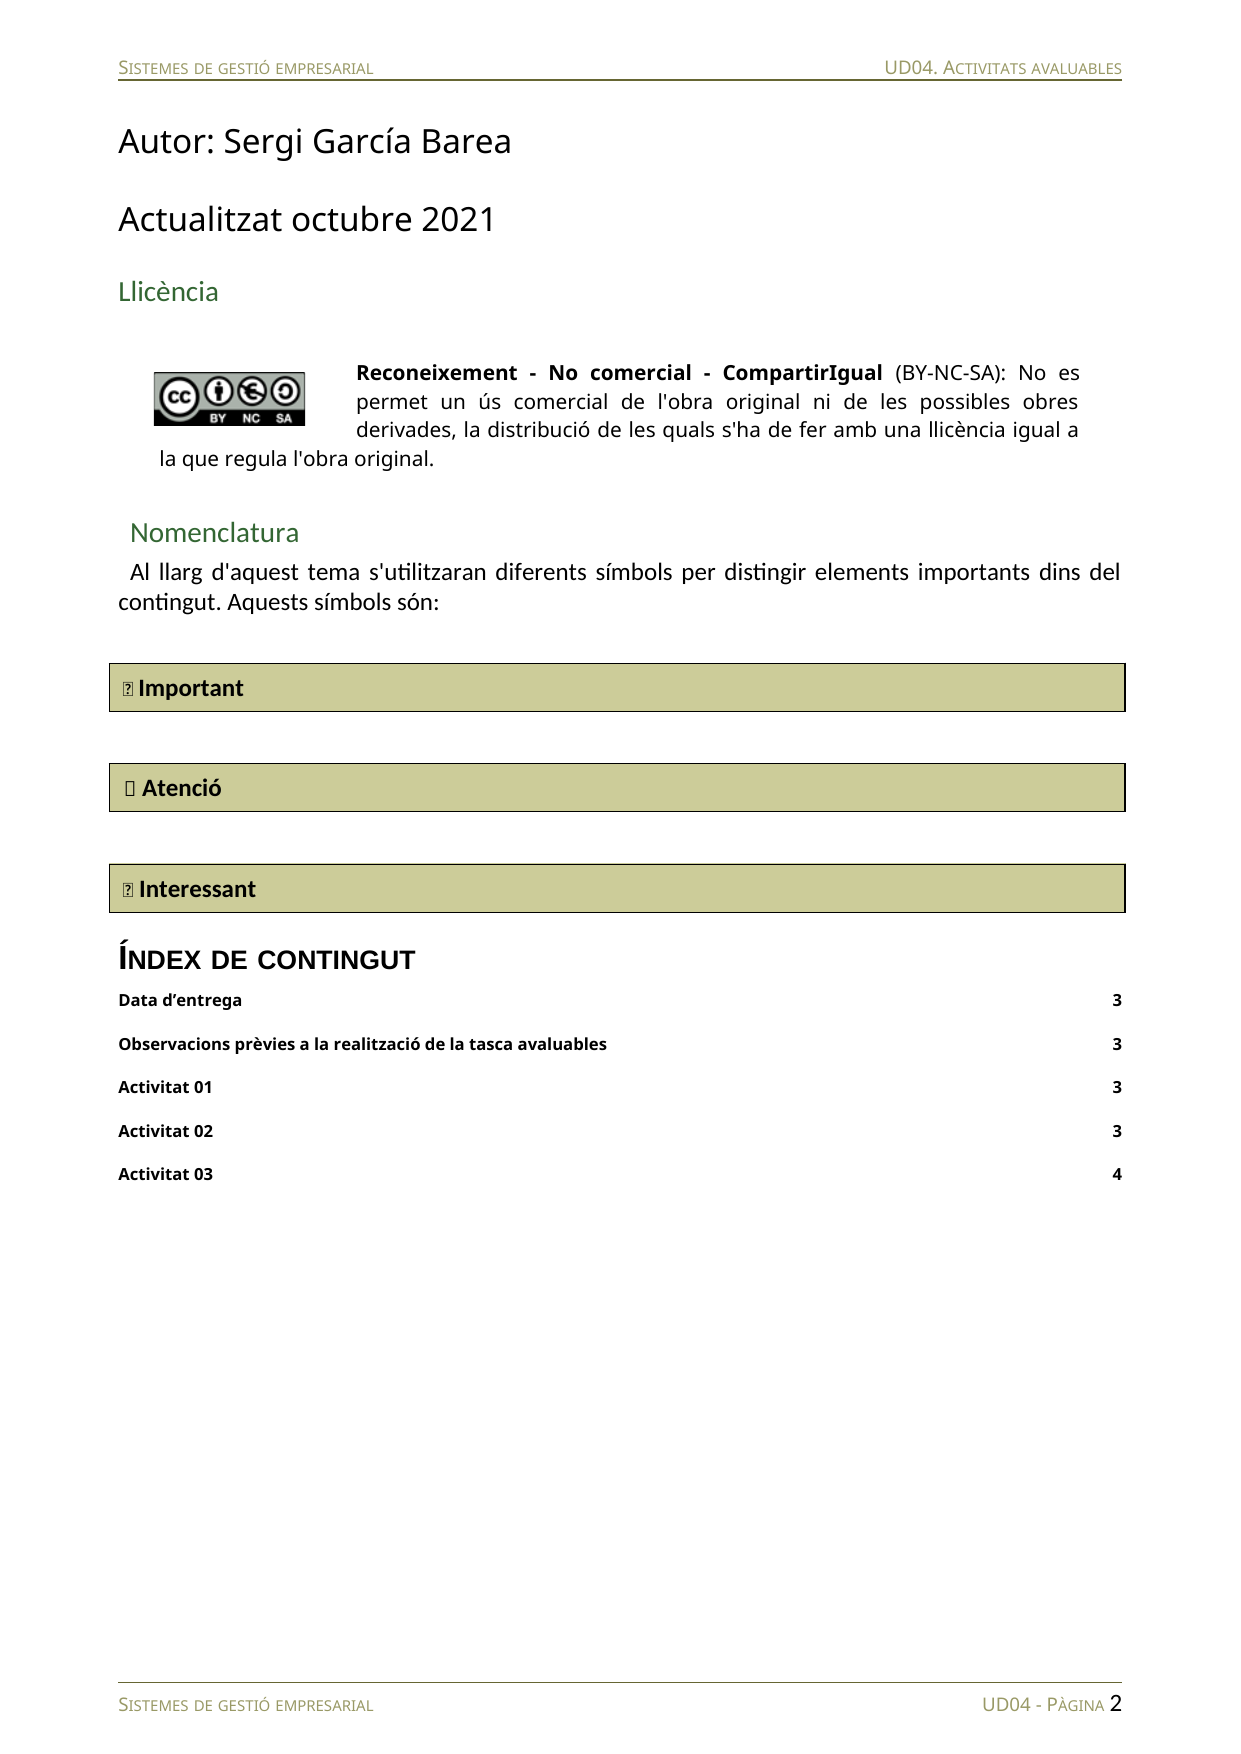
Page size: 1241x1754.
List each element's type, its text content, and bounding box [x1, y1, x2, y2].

text Observacions prèvies a la realització de la tasca avaluables 3 [118, 1032, 1122, 1055]
text 📖 Important [110, 664, 1124, 711]
text Activitat 03 4 [118, 1163, 1122, 1186]
text 💬 Interessant [110, 865, 1124, 912]
picture [153, 372, 306, 426]
text Llicència [118, 273, 1122, 309]
text Reconeixement - No comercial - CompartirIgual (BY-NC-SA): No es permet un ús comercial de l'obra original ni de les possibles obres derivades, la distribució de les quals s'ha de fer amb una llicència igual a la que regula l'obra original. [159, 358, 1080, 472]
text Al llarg d'aquest tema s'utilitzaran diferents símbols per distingir elements importants dins del contingut. Aquests símbols són: [118, 556, 1122, 617]
text Autor: Sergi García Barea [118, 118, 1122, 163]
text ❕ Atenció [110, 764, 1124, 811]
text Índex de contingut [118, 938, 1122, 976]
text Activitat 02 3 [118, 1119, 1122, 1142]
text Nomenclatura [118, 514, 1122, 549]
text Actualitzat octubre 2021 [118, 196, 1122, 241]
text Data d’entrega 3 [118, 989, 1122, 1011]
text Activitat 01 3 [118, 1076, 1122, 1098]
